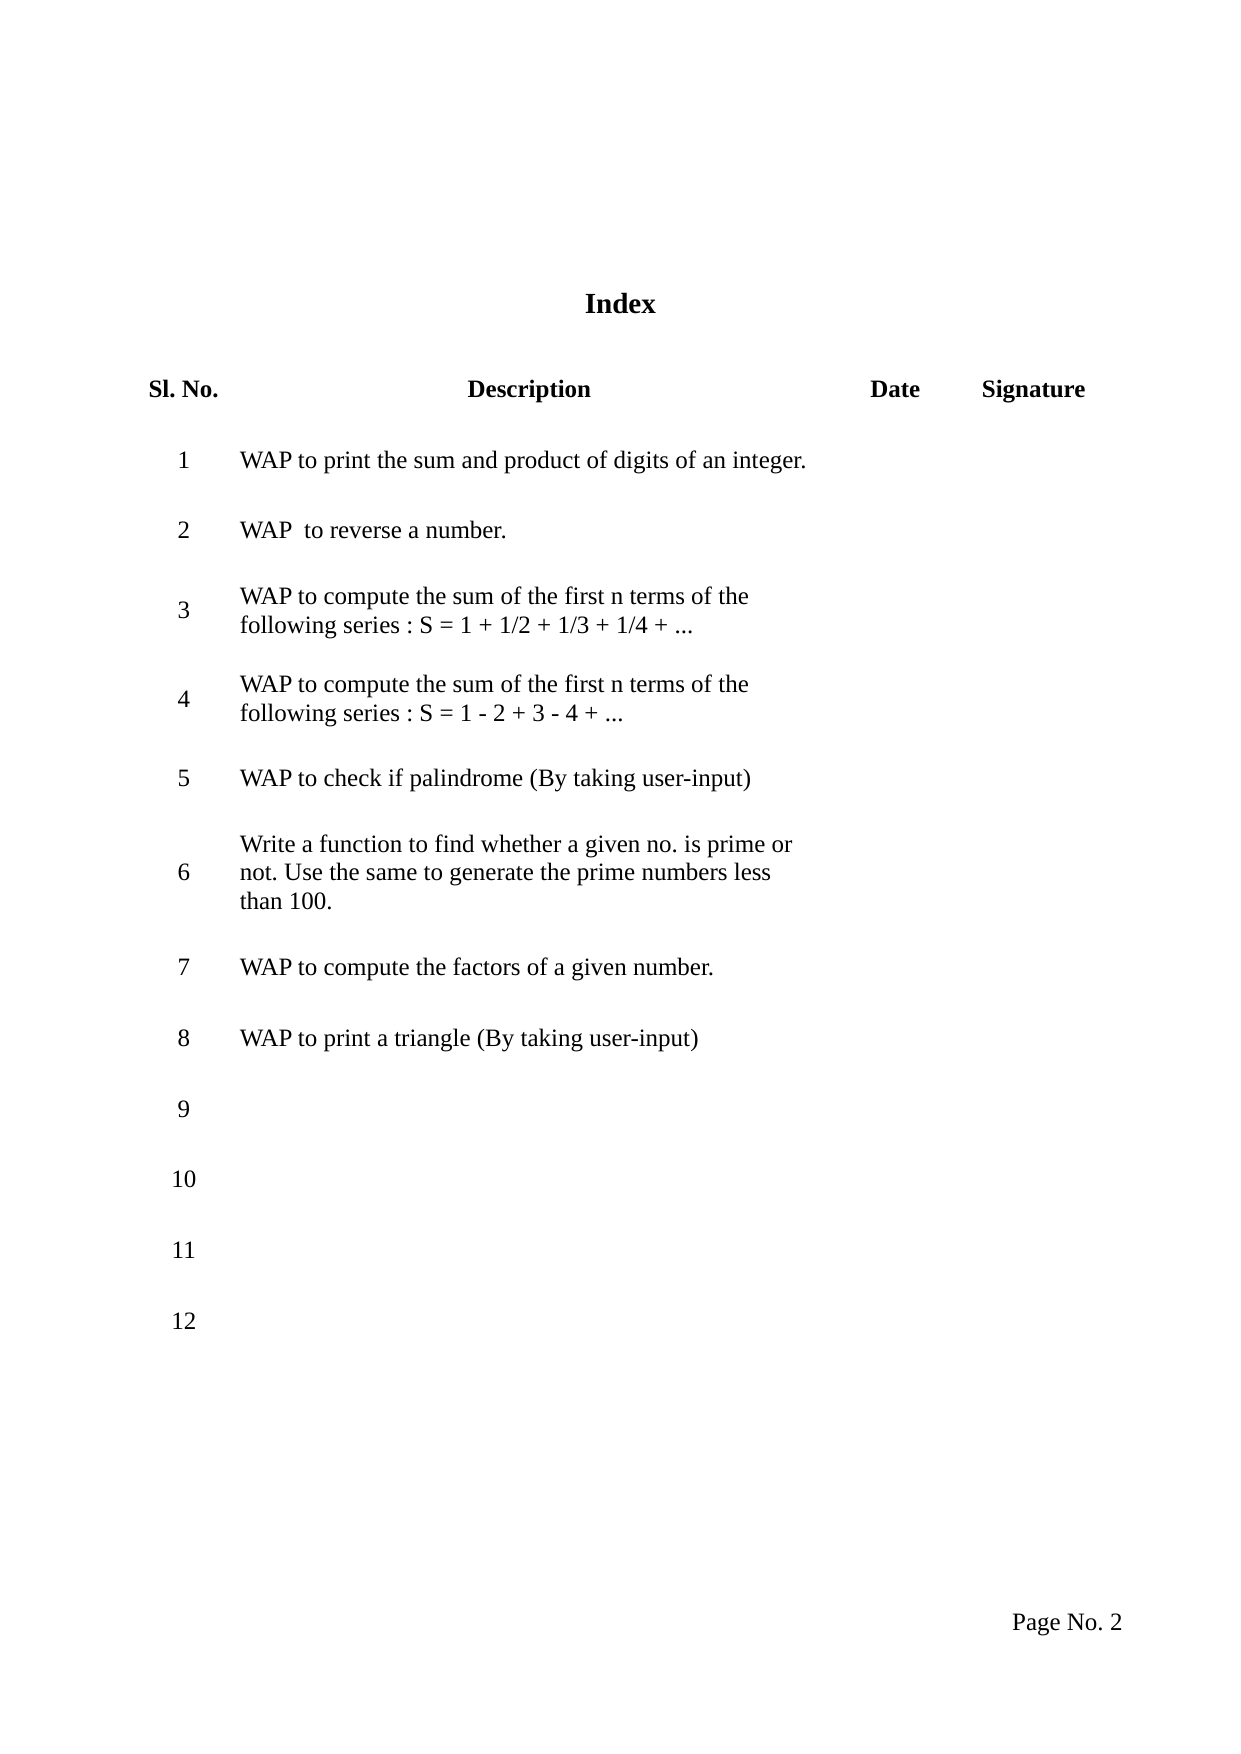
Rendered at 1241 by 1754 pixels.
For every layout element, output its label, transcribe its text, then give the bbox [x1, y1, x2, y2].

table_cell [969, 655, 1098, 742]
table_cell 8 [142, 1002, 225, 1073]
table_cell [969, 1285, 1098, 1356]
table_cell [822, 1144, 968, 1214]
table_cell 11 [142, 1214, 225, 1285]
table_cell Write a function to find whether a given no. is prime or not. Use the same to generate the prime numbers less than 100. [225, 813, 822, 931]
table_cell 4 [142, 655, 225, 742]
table_cell [225, 1285, 822, 1356]
table_cell 10 [142, 1144, 225, 1214]
table_cell [969, 565, 1098, 654]
table_cell [822, 655, 968, 742]
table_cell WAP to reverse a number. [225, 495, 822, 565]
table_cell 2 [142, 495, 225, 565]
table_cell [969, 424, 1098, 494]
text Index [118, 286, 1122, 319]
table_header Description [225, 353, 822, 424]
table_cell [969, 1144, 1098, 1214]
table_cell 1 [142, 424, 225, 494]
table_cell WAP to print a triangle (By taking user-input) [225, 1002, 822, 1073]
table_cell 12 [142, 1285, 225, 1356]
table_cell [225, 1073, 822, 1143]
table_cell [969, 495, 1098, 565]
table_cell [969, 813, 1098, 931]
table_cell 9 [142, 1073, 225, 1143]
table_header Sl. No. [142, 353, 225, 424]
table_cell [969, 1073, 1098, 1143]
table_header Date [822, 353, 968, 424]
table_cell 3 [142, 565, 225, 654]
table_cell [822, 1214, 968, 1285]
table_cell WAP to check if palindrome (By taking user-input) [225, 742, 822, 813]
table_cell 5 [142, 742, 225, 813]
table_cell [822, 495, 968, 565]
table_cell WAP to compute the factors of a given number. [225, 931, 822, 1002]
table_cell 6 [142, 813, 225, 931]
table_cell [822, 1002, 968, 1073]
table_header Signature [969, 353, 1098, 424]
table_cell [969, 1214, 1098, 1285]
table_cell [822, 1073, 968, 1143]
table_cell [969, 742, 1098, 813]
table_cell [822, 813, 968, 931]
table_cell [822, 424, 968, 494]
table_cell 7 [142, 931, 225, 1002]
table_cell [225, 1144, 822, 1214]
table_cell [822, 742, 968, 813]
table_cell [822, 1285, 968, 1356]
table_cell [225, 1214, 822, 1285]
table_cell WAP to print the sum and product of digits of an integer. [225, 424, 822, 494]
table_cell [969, 1002, 1098, 1073]
table_cell WAP to compute the sum of the first n terms of the following series : S = 1 - 2 + 3 - 4 + ... [225, 655, 822, 742]
table_cell WAP to compute the sum of the first n terms of the following series : S = 1 + 1/2 + 1/3 + 1/4 + ... [225, 565, 822, 654]
table_cell [969, 931, 1098, 1002]
table_cell [822, 931, 968, 1002]
table_cell [822, 565, 968, 654]
